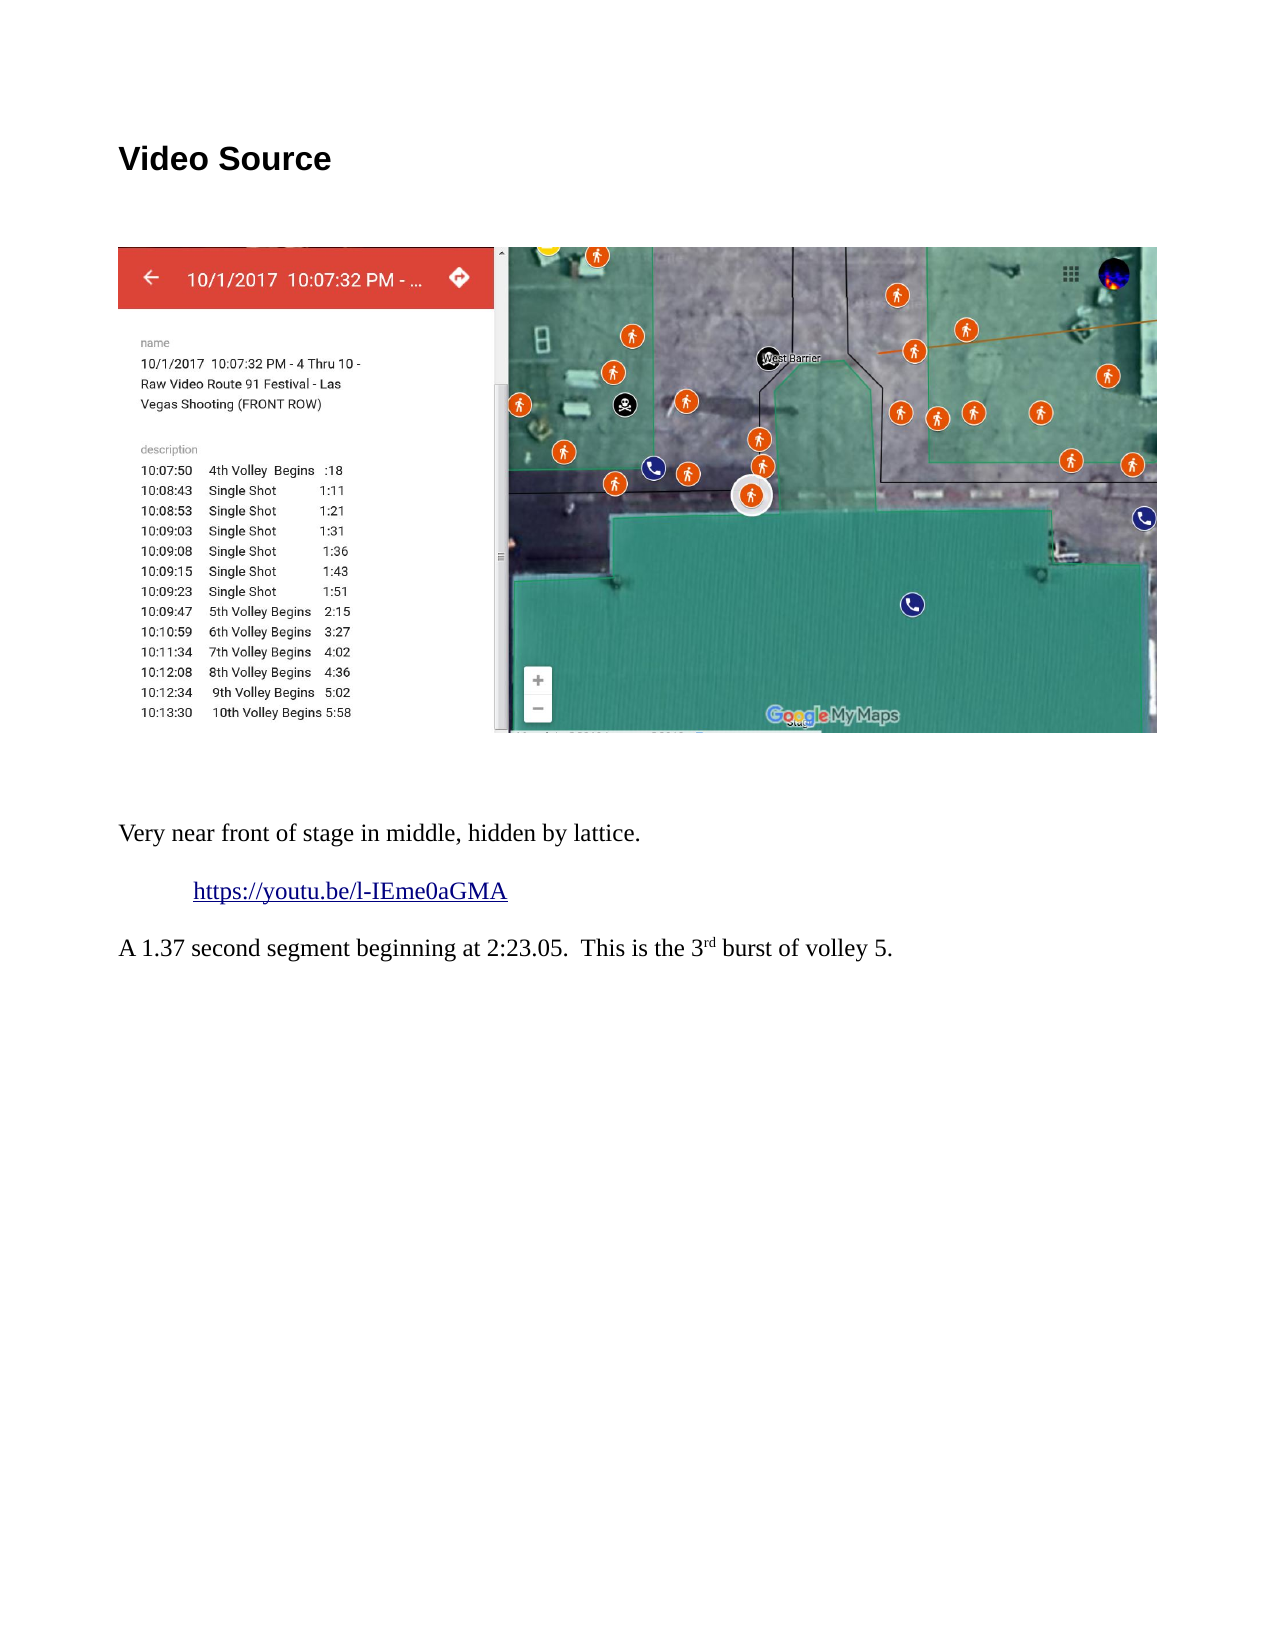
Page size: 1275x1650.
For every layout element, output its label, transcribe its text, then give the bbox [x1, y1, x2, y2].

text Very near front of stage in middle, hidden by lattice. [118, 818, 1157, 847]
picture [118, 247, 1157, 733]
text A 1.37 second segment beginning at 2:23.05. This is the 3rd burst of volley 5. [118, 933, 1157, 962]
subtitle Video Source [118, 139, 1157, 178]
text https://youtu.be/l-IEme0aGMA [118, 876, 1157, 905]
